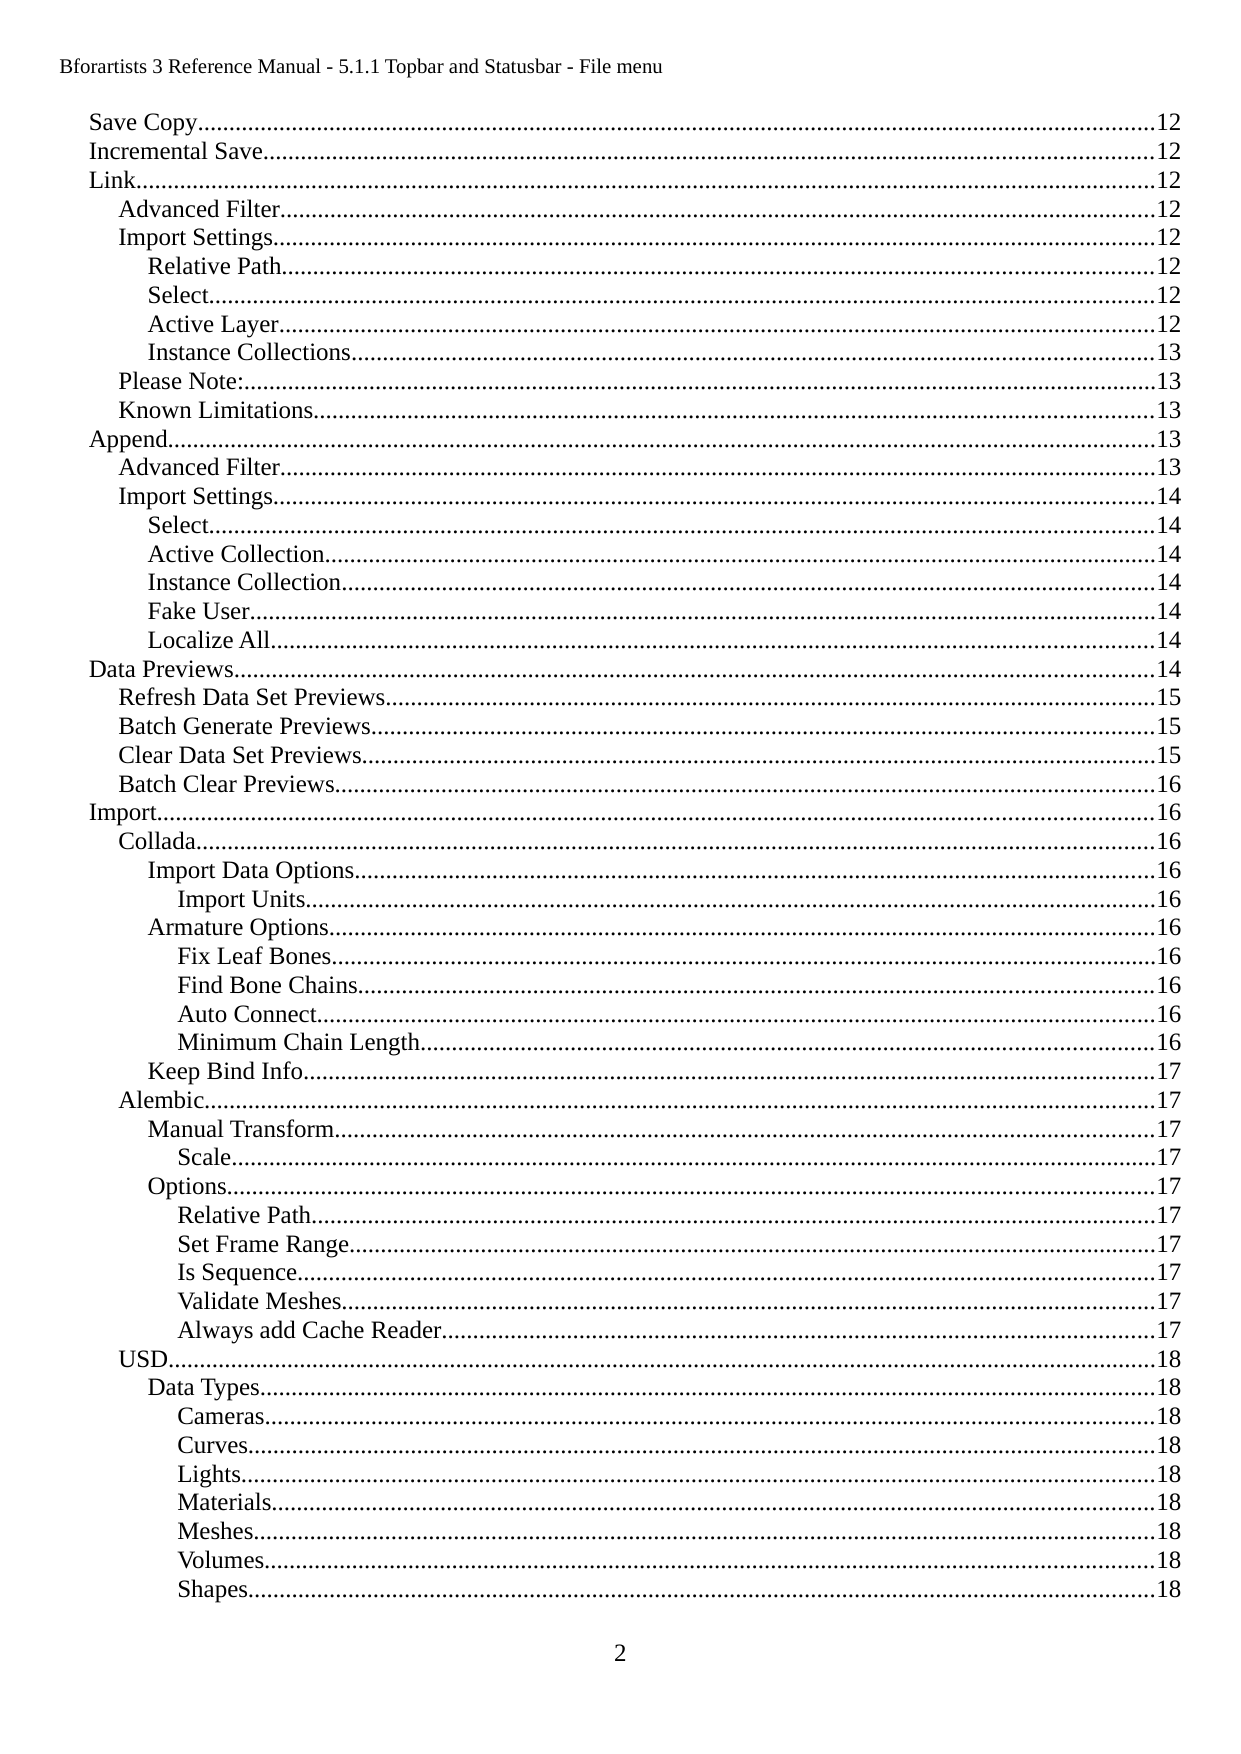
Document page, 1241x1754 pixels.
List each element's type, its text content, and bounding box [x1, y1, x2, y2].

text Fix Leaf Bones 16 [177, 941, 1181, 970]
text Active Collection 14 [147, 539, 1181, 567]
text Clear Data Set Previews 15 [118, 740, 1181, 769]
text Scale 17 [177, 1142, 1181, 1171]
text Link 12 [88, 165, 1181, 194]
text Relative Path 12 [147, 251, 1181, 280]
text Lights 18 [177, 1459, 1181, 1487]
text Select 14 [147, 510, 1181, 539]
text Data Types 18 [147, 1372, 1181, 1401]
text Import Units 16 [177, 884, 1181, 912]
text Instance Collections 13 [147, 337, 1181, 366]
text Localize All 14 [147, 625, 1181, 654]
text Fake User 14 [147, 596, 1181, 625]
text Import 16 [88, 797, 1181, 826]
text Minimum Chain Length 16 [177, 1027, 1181, 1056]
text Alembic 17 [118, 1085, 1181, 1114]
text Curves 18 [177, 1430, 1181, 1459]
text Select 12 [147, 280, 1181, 309]
text Armature Options 16 [147, 912, 1181, 941]
text Batch Generate Previews 15 [118, 711, 1181, 740]
text Instance Collection 14 [147, 567, 1181, 596]
text Volumes 18 [177, 1545, 1181, 1574]
text Incremental Save 12 [88, 136, 1181, 165]
text Please Note: 13 [118, 366, 1181, 395]
text Relative Path 17 [177, 1200, 1181, 1229]
text Advanced Filter 12 [118, 194, 1181, 222]
text Validate Meshes 17 [177, 1286, 1181, 1315]
text Manual Transform 17 [147, 1114, 1181, 1142]
text Auto Connect 16 [177, 999, 1181, 1027]
text Find Bone Chains 16 [177, 970, 1181, 999]
text Cameras 18 [177, 1401, 1181, 1430]
text Import Settings 14 [118, 481, 1181, 510]
text Refresh Data Set Previews 15 [118, 682, 1181, 711]
text USD 18 [118, 1344, 1181, 1372]
text Set Frame Range 17 [177, 1229, 1181, 1257]
text Save Copy 12 [88, 107, 1181, 136]
text Advanced Filter 13 [118, 452, 1181, 481]
text Is Sequence 17 [177, 1257, 1181, 1286]
text Data Previews 14 [88, 654, 1181, 682]
text Batch Clear Previews 16 [118, 769, 1181, 797]
text Collada 16 [118, 826, 1181, 855]
text Import Settings 12 [118, 222, 1181, 251]
text Shapes 18 [177, 1574, 1181, 1602]
text Keep Bind Info 17 [147, 1056, 1181, 1085]
text Append 13 [88, 424, 1181, 452]
text Options 17 [147, 1171, 1181, 1200]
text Meshes 18 [177, 1516, 1181, 1545]
text Active Layer 12 [147, 309, 1181, 337]
text Always add Cache Reader 17 [177, 1315, 1181, 1344]
text Import Data Options 16 [147, 855, 1181, 884]
text Known Limitations 13 [118, 395, 1181, 424]
text Materials 18 [177, 1487, 1181, 1516]
